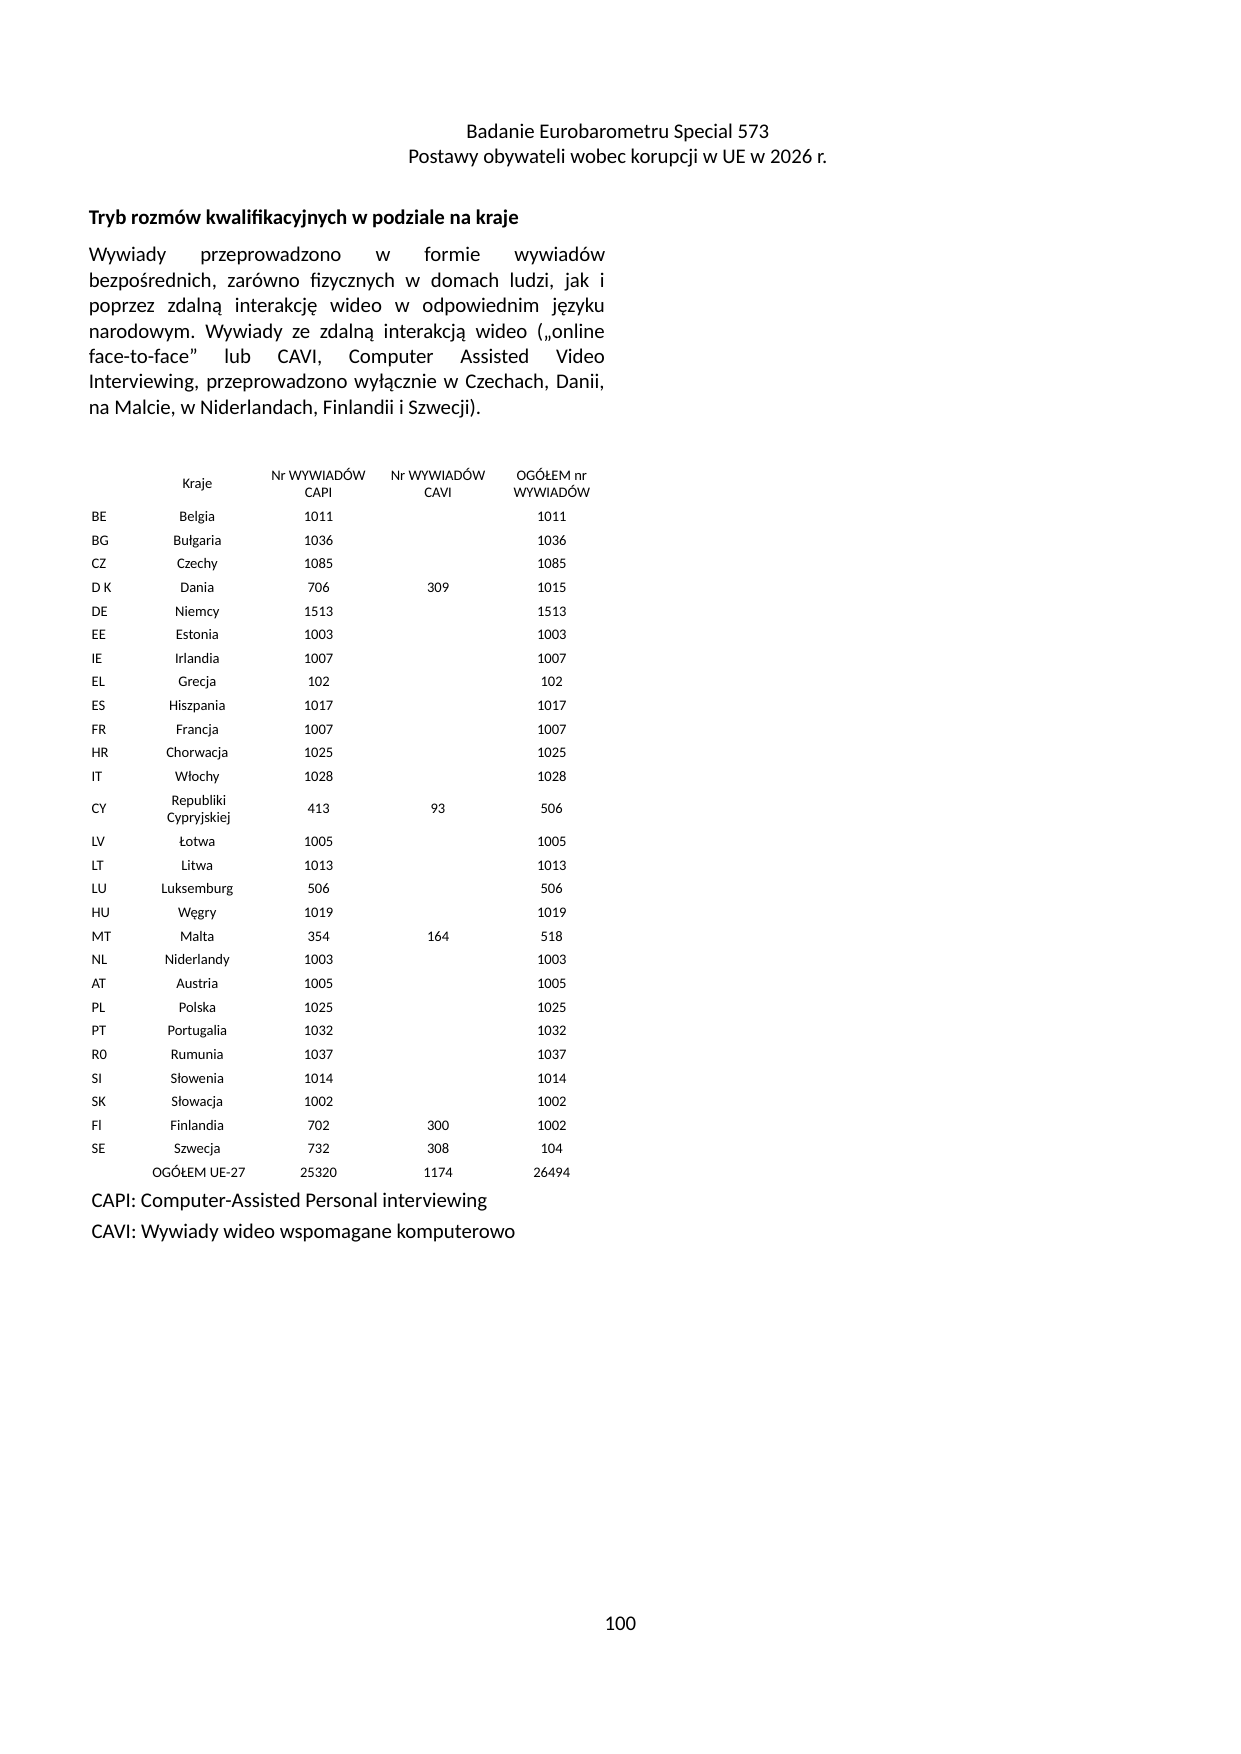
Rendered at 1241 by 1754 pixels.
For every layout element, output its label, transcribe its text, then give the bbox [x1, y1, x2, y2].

table_cell 104 [498, 1137, 605, 1161]
table_cell Francja [139, 717, 258, 741]
table_cell LV [89, 830, 139, 853]
table_cell Hiszpania [139, 694, 258, 717]
table_cell 506 [498, 877, 605, 900]
table_cell Rumunia [139, 1042, 258, 1066]
table_cell 1025 [259, 995, 378, 1019]
table_cell Dania [139, 575, 258, 599]
table_cell Szwecja [139, 1137, 258, 1161]
table_cell BE [89, 504, 139, 528]
table_cell CAVI: Wywiady wideo wspomagane komputerowo [89, 1215, 605, 1247]
table_cell 1013 [259, 853, 378, 877]
table_cell 1007 [498, 717, 605, 741]
table_cell Irlandia [139, 646, 258, 670]
table_header Nr WYWIADÓW CAVI [378, 463, 498, 504]
table_cell [378, 623, 498, 646]
table_cell Fl [89, 1113, 139, 1137]
table_cell Belgia [139, 504, 258, 528]
table_cell PT [89, 1019, 139, 1042]
table_cell 1007 [259, 646, 378, 670]
table_cell [378, 552, 498, 575]
table_cell [378, 830, 498, 853]
table_cell 1036 [498, 528, 605, 552]
table_cell BG [89, 528, 139, 552]
table_cell IT [89, 764, 139, 788]
table_cell MT [89, 924, 139, 948]
table_cell 102 [498, 670, 605, 693]
table_cell 300 [378, 1113, 498, 1137]
table_cell [378, 504, 498, 528]
table_cell 1002 [498, 1113, 605, 1137]
table_cell HU [89, 900, 139, 924]
table_cell 1007 [259, 717, 378, 741]
table_cell Finlandia [139, 1113, 258, 1137]
table_cell Łotwa [139, 830, 258, 853]
table_cell LU [89, 877, 139, 900]
table_cell 1017 [259, 694, 378, 717]
table_cell Portugalia [139, 1019, 258, 1042]
table_cell LT [89, 853, 139, 877]
table_cell Austria [139, 971, 258, 995]
table_cell 1032 [498, 1019, 605, 1042]
table_cell 1036 [259, 528, 378, 552]
table_cell [378, 741, 498, 764]
table_cell 702 [259, 1113, 378, 1137]
table_cell 1032 [259, 1019, 378, 1042]
table_cell [378, 1066, 498, 1089]
table_cell 102 [259, 670, 378, 693]
table_cell Republiki Cypryjskiej [139, 788, 258, 829]
table_cell 1013 [498, 853, 605, 877]
table_cell ES [89, 694, 139, 717]
table_cell 706 [259, 575, 378, 599]
table_cell HR [89, 741, 139, 764]
table_cell 1025 [498, 995, 605, 1019]
table_header Kraje [139, 463, 258, 504]
table_cell CY [89, 788, 139, 829]
table_header Nr WYWIADÓW CAPI [259, 463, 378, 504]
table_cell EL [89, 670, 139, 693]
table_cell 1085 [498, 552, 605, 575]
table_cell 518 [498, 924, 605, 948]
table_cell 93 [378, 788, 498, 829]
table_cell 1002 [498, 1090, 605, 1113]
table_cell 1513 [259, 599, 378, 622]
table_cell Słowacja [139, 1090, 258, 1113]
table_cell [378, 599, 498, 622]
table_cell 1011 [498, 504, 605, 528]
table_cell 1005 [498, 971, 605, 995]
text Wywiady przeprowadzono w formie wywiadów bezpośrednich, zarówno fizycznych w domach ludzi, jak i poprzez zdalną interakcję wideo w odpowiednim języku narodowym. Wywiady ze zdalną interakcją wideo („online face-to-face” lub CAVI, Computer Assisted Video Interviewing, przeprowadzono wyłącznie w Czechach, Danii, na Malcie, w Niderlandach, Finlandii i Szwecji). [88, 242, 605, 419]
table_cell 25320 [259, 1161, 378, 1184]
table_cell CZ [89, 552, 139, 575]
table_cell [378, 995, 498, 1019]
table_cell 1019 [498, 900, 605, 924]
table_cell CAPI: Computer-Assisted Personal interviewing [89, 1184, 605, 1215]
table_cell Słowenia [139, 1066, 258, 1089]
table_cell SE [89, 1137, 139, 1161]
table_cell [378, 853, 498, 877]
table_cell AT [89, 971, 139, 995]
table_cell [378, 971, 498, 995]
table_cell 308 [378, 1137, 498, 1161]
table_cell 1003 [498, 623, 605, 646]
text Tryb rozmów kwalifikacyjnych w podziale na kraje [88, 204, 605, 230]
table_cell Luksemburg [139, 877, 258, 900]
table_cell [378, 646, 498, 670]
table_cell [378, 900, 498, 924]
table_cell [89, 1161, 139, 1184]
table_cell Węgry [139, 900, 258, 924]
table_cell Bułgaria [139, 528, 258, 552]
table_cell 1037 [259, 1042, 378, 1066]
table_cell 1002 [259, 1090, 378, 1113]
table_cell 1007 [498, 646, 605, 670]
table_cell 26494 [498, 1161, 605, 1184]
table_cell [378, 948, 498, 971]
table_cell 354 [259, 924, 378, 948]
table_cell Malta [139, 924, 258, 948]
table_cell 1014 [259, 1066, 378, 1089]
table_cell [378, 877, 498, 900]
table_cell Włochy [139, 764, 258, 788]
table_cell [378, 717, 498, 741]
table_cell Niemcy [139, 599, 258, 622]
table_cell OGÓŁEM UE-27 [139, 1161, 258, 1184]
table_cell D K [89, 575, 139, 599]
table_cell 1003 [498, 948, 605, 971]
table_cell 1025 [498, 741, 605, 764]
table_cell SK [89, 1090, 139, 1113]
table_cell 1015 [498, 575, 605, 599]
table_cell Estonia [139, 623, 258, 646]
table_cell 1011 [259, 504, 378, 528]
table_cell 506 [259, 877, 378, 900]
table_cell 1017 [498, 694, 605, 717]
table_cell 164 [378, 924, 498, 948]
table_cell 1014 [498, 1066, 605, 1089]
table_cell 1005 [498, 830, 605, 853]
table_cell [378, 670, 498, 693]
table_cell Polska [139, 995, 258, 1019]
table_cell NL [89, 948, 139, 971]
table_cell Litwa [139, 853, 258, 877]
table_cell 309 [378, 575, 498, 599]
table_header OGÓŁEM nr WYWIADÓW [498, 463, 605, 504]
table_cell Grecja [139, 670, 258, 693]
table_cell 413 [259, 788, 378, 829]
table_cell 1174 [378, 1161, 498, 1184]
table_cell 1003 [259, 623, 378, 646]
table_cell 1025 [259, 741, 378, 764]
table_cell Chorwacja [139, 741, 258, 764]
table_cell 1085 [259, 552, 378, 575]
table_cell 1005 [259, 830, 378, 853]
table_cell EE [89, 623, 139, 646]
table_cell [378, 694, 498, 717]
table_cell [378, 528, 498, 552]
table_cell 732 [259, 1137, 378, 1161]
table_cell IE [89, 646, 139, 670]
table_header [89, 463, 139, 504]
table_cell 1005 [259, 971, 378, 995]
table_cell SI [89, 1066, 139, 1089]
table_cell FR [89, 717, 139, 741]
table_cell [378, 1042, 498, 1066]
table_cell [378, 1090, 498, 1113]
table_cell [378, 764, 498, 788]
table_cell R0 [89, 1042, 139, 1066]
table_cell 1037 [498, 1042, 605, 1066]
table_cell Niderlandy [139, 948, 258, 971]
table_cell DE [89, 599, 139, 622]
table_cell 1003 [259, 948, 378, 971]
table_cell 1019 [259, 900, 378, 924]
table_cell [378, 1019, 498, 1042]
table_cell Czechy [139, 552, 258, 575]
table_cell 1028 [498, 764, 605, 788]
table_cell 506 [498, 788, 605, 829]
table_cell 1513 [498, 599, 605, 622]
table_cell 1028 [259, 764, 378, 788]
table_cell PL [89, 995, 139, 1019]
